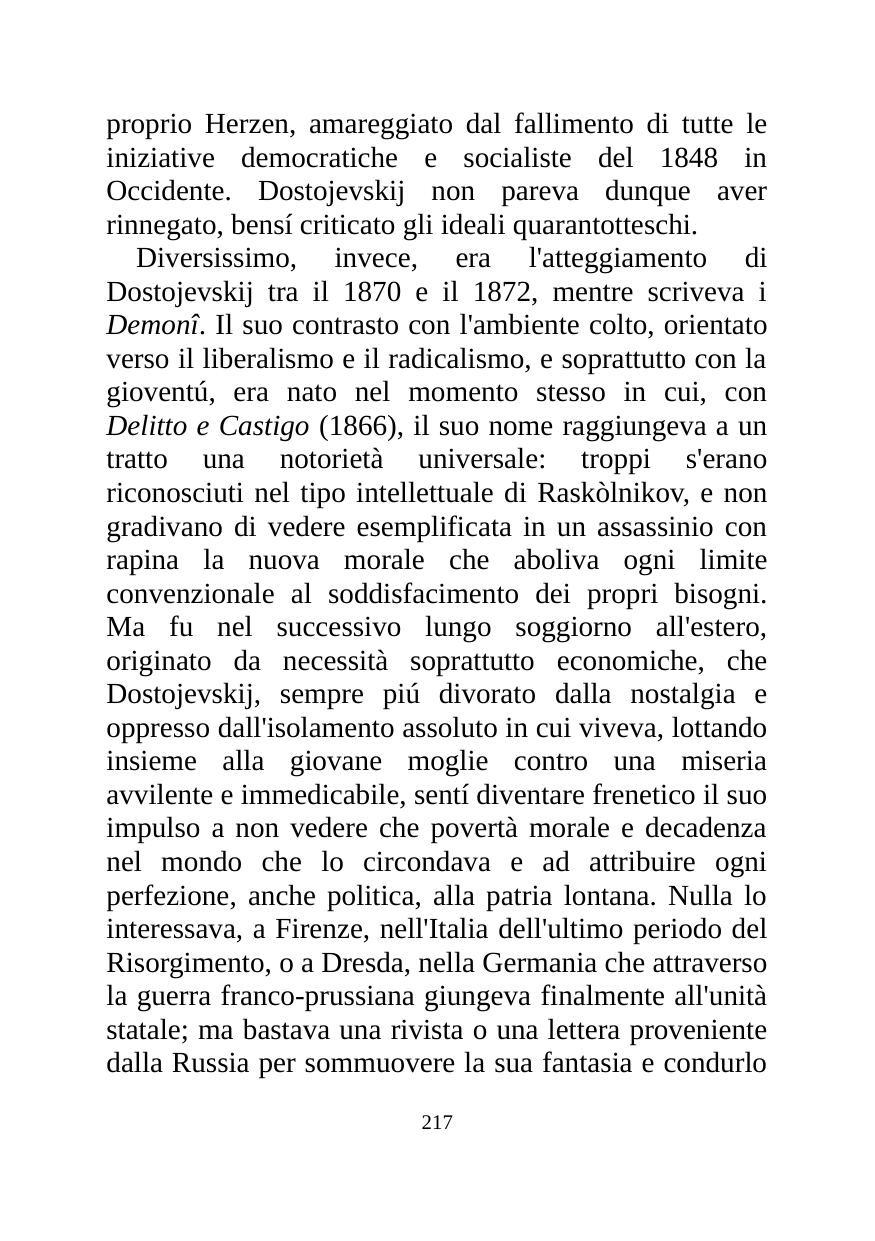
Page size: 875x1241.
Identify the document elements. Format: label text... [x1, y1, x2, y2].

text proprio Herzen, amareggiato dal fallimento di tutte le iniziative democratiche e socialiste del 1848 in Occidente. Dostojevskij non pareva dunque aver rinnegato, bensí criticato gli ideali quarantotteschi. [106, 106, 768, 240]
text Diversissimo, invece, era l'atteggiamento di Dostojevskij tra il 1870 e il 1872, mentre scriveva i Demonî. Il suo contrasto con l'ambiente colto, orientato verso il liberalismo e il radicalismo, e soprattutto con la gioventú, era nato nel momento stesso in cui, con Delitto e Castigo (1866), il suo nome raggiungeva a un tratto una notorietà universale: troppi s'erano riconosciuti nel tipo intellettuale di Raskòlnikov, e non gradivano di vedere esemplificata in un assassinio con rapina la nuova morale che aboliva ogni limite convenzionale al soddisfacimento dei propri bisogni. Ma fu nel successivo lungo soggiorno all'estero, originato da necessità soprattutto economiche, che Dostojevskij, sempre piú divorato dalla nostalgia e oppresso dall'isolamento assoluto in cui viveva, lottando insieme alla giovane moglie contro una miseria avvilente e immedicabile, sentí diventare frenetico il suo impulso a non vedere che povertà morale e decadenza nel mondo che lo circondava e ad attribuire ogni perfezione, anche politica, alla patria lontana. Nulla lo interessava, a Firenze, nell'Italia dell'ultimo periodo del Risorgimento, o a Dresda, nella Germania che attraverso la guerra franco-prussiana giungeva finalmente all'unità statale; ma bastava una rivista o una lettera proveniente dalla Russia per sommuovere la sua fantasia e condurlo [106, 240, 768, 1079]
